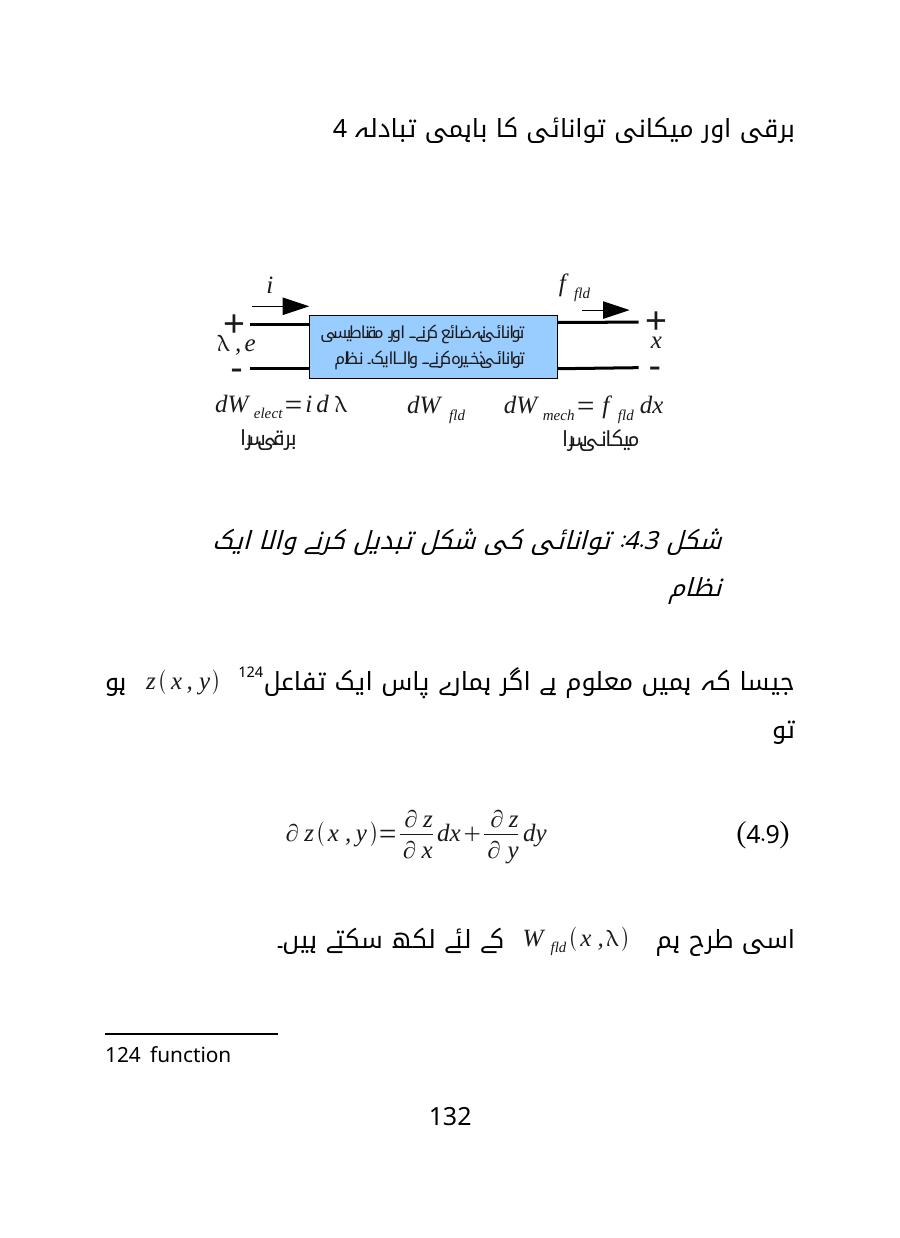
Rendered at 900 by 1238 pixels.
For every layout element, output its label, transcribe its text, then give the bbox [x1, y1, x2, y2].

text شکل 4.3: توانائی کی شکل تبدیل کرنے والا ایک نظام [179, 195, 721, 612]
text function [105, 1040, 795, 1068]
table_header (4.9) [718, 800, 795, 883]
text جیسا کہ ہمیں معلوم ہے اگر ہمارے پاس ایک تفاعلہو تو [105, 658, 795, 753]
table_header [105, 800, 718, 883]
text اسی طرح ہم کے لئے لکھ سکتے ہیں۔ [105, 917, 795, 964]
